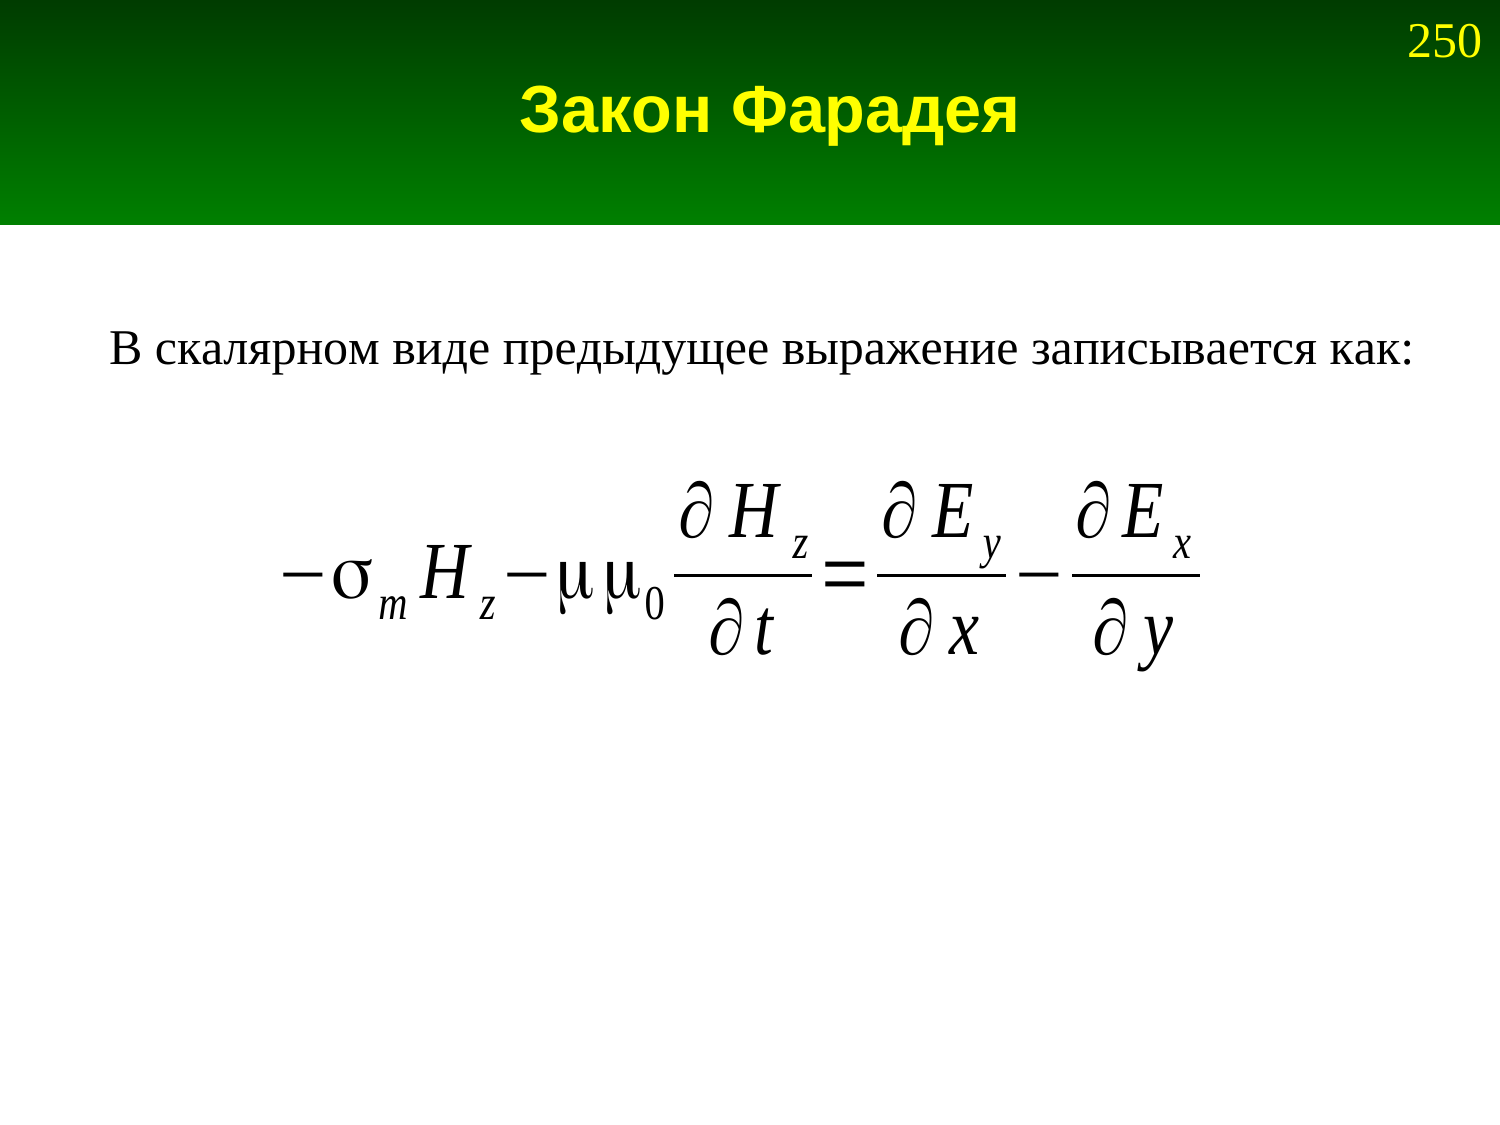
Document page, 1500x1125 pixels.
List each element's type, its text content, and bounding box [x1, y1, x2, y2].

chart [259, 467, 1218, 674]
title Закон Фарадея [100, 2, 1441, 209]
text_box В скалярном виде предыдущее выражение записывается как: [94, 307, 1424, 382]
